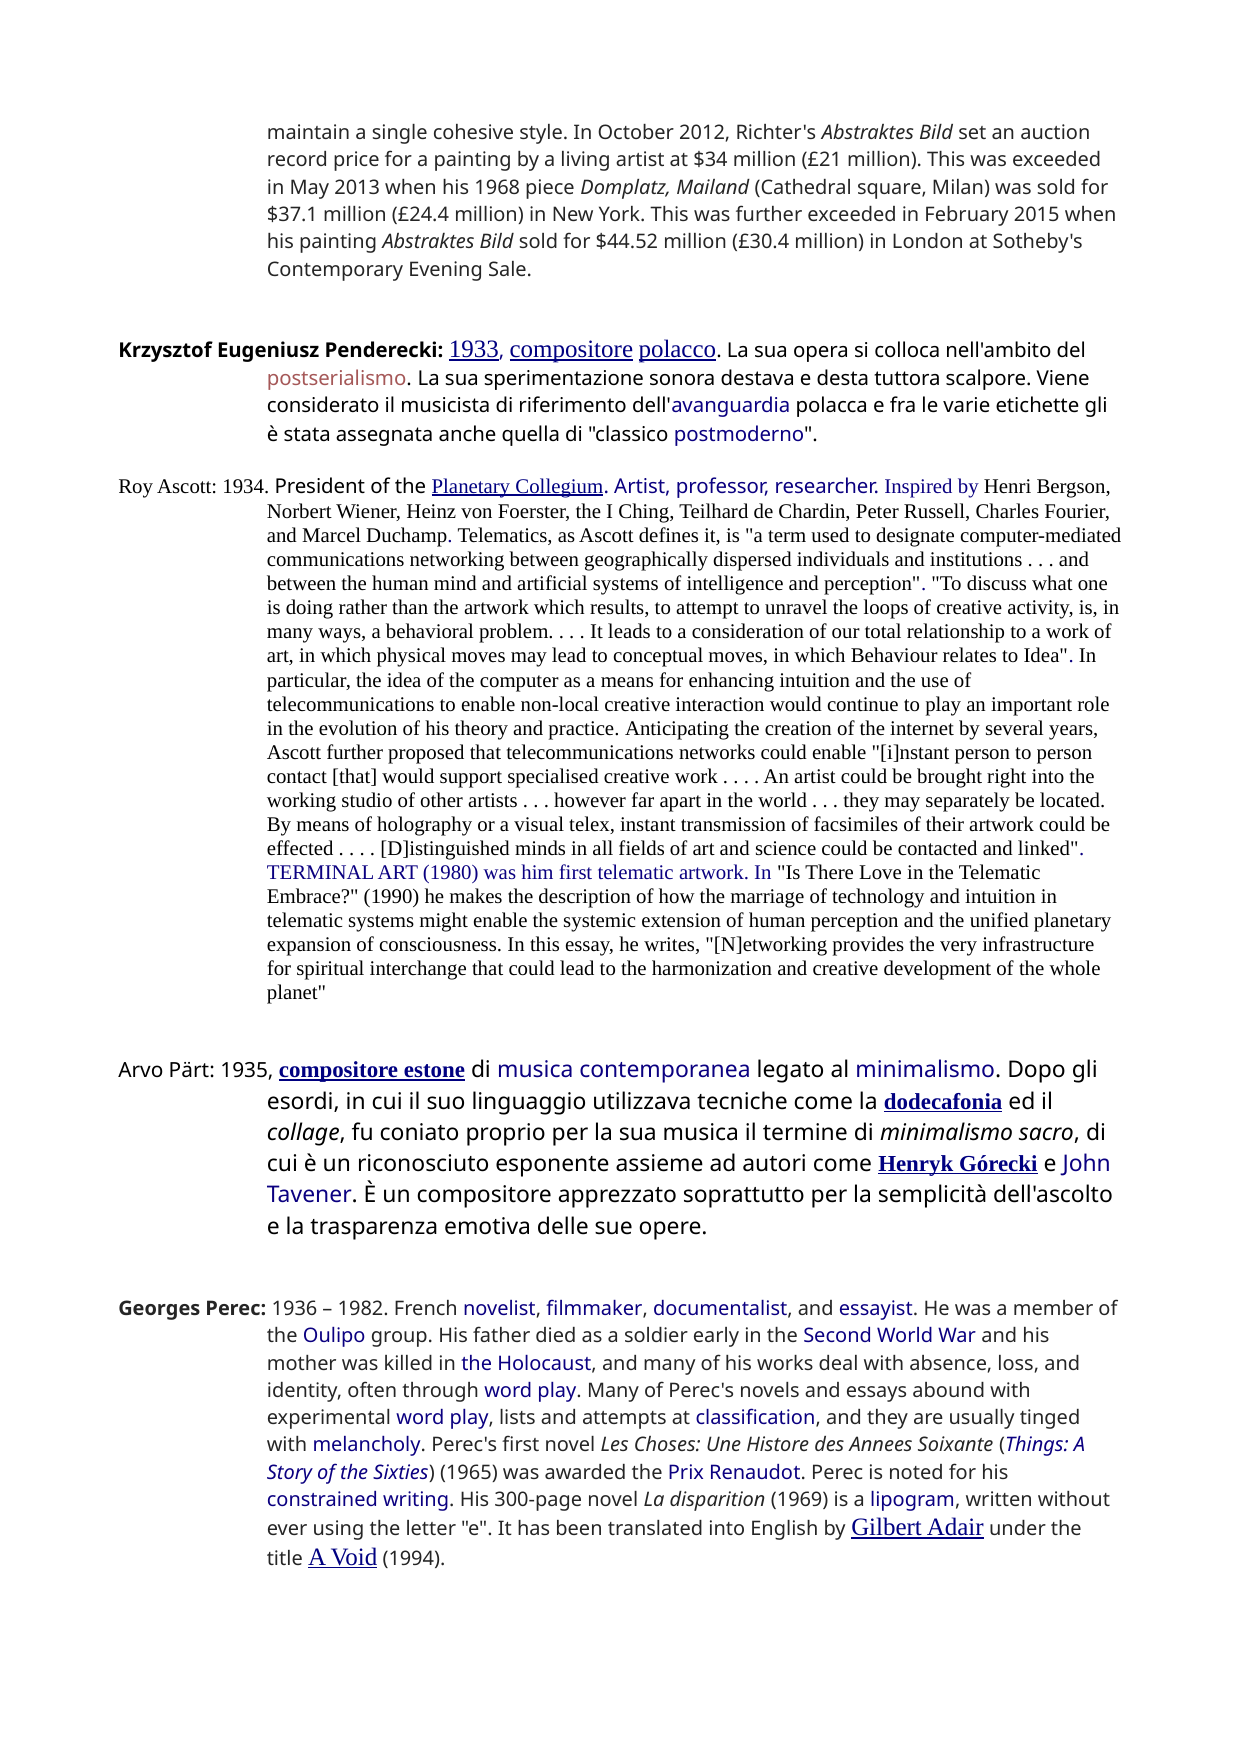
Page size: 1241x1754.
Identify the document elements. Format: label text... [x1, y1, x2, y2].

text maintain a single cohesive style. In October 2012, Richter's Abstraktes Bild set an auction record price for a painting by a living artist at $34 million (£21 million). This was exceeded in May 2013 when his 1968 piece Domplatz, Mailand (Cathedral square, Milan) was sold for $37.1 million (£24.4 million) in New York. This was further exceeded in February 2015 when his painting Abstraktes Bild sold for $44.52 million (£30.4 million) in London at Sotheby's Contemporary Evening Sale. [118, 118, 1122, 282]
text Krzysztof Eugeniusz Penderecki: 1933, compositore polacco. La sua opera si colloca nell'ambito del postserialismo. La sua sperimentazione sonora destava e desta tuttora scalpore. Viene considerato il musicista di riferimento dell'avanguardia polacca e fra le varie etichette gli è stata assegnata anche quella di "classico postmoderno". [118, 334, 1122, 447]
text Roy Ascott: 1934. President of the Planetary Collegium. Artist, professor, researcher. Inspired by Henri Bergson, Norbert Wiener, Heinz von Foerster, the I Ching, Teilhard de Chardin, Peter Russell, Charles Fourier, and Marcel Duchamp. Telematics, as Ascott defines it, is "a term used to designate computer-mediated communications networking between geographically dispersed individuals and institutions . . . and between the human mind and artificial systems of intelligence and perception". "To discuss what one is doing rather than the artwork which results, to attempt to unravel the loops of creative activity, is, in many ways, a behavioral problem. . . . It leads to a consideration of our total relationship to a work of art, in which physical moves may lead to conceptual moves, in which Behaviour relates to Idea". In particular, the idea of the computer as a means for enhancing intuition and the use of telecommunications to enable non-local creative interaction would continue to play an important role in the evolution of his theory and practice. Anticipating the creation of the internet by several years, Ascott further proposed that telecommunications networks could enable "[i]nstant person to person contact [that] would support specialised creative work . . . . An artist could be brought right into the working studio of other artists . . . however far apart in the world . . . they may separately be located. By means of holography or a visual telex, instant transmission of facsimiles of their artwork could be effected . . . . [D]istinguished minds in all fields of art and science could be contacted and linked". TERMINAL ART (1980) was him first telematic artwork. In "Is There Love in the Telematic Embrace?" (1990) he makes the description of how the marriage of technology and intuition in telematic systems might enable the systemic extension of human perception and the unified planetary expansion of consciousness. In this essay, he writes, "[N]etworking provides the very infrastructure for spiritual interchange that could lead to the harmonization and creative development of the whole planet" [118, 471, 1122, 1004]
text Georges Perec: 1936 – 1982. French novelist, filmmaker, documentalist, and essayist. He was a member of the Oulipo group. His father died as a soldier early in the Second World War and his mother was killed in the Holocaust, and many of his works deal with absence, loss, and identity, often through word play. Many of Perec's novels and essays abound with experimental word play, lists and attempts at classification, and they are usually tinged with melancholy. Perec's first novel Les Choses: Une Histore des Annees Soixante (Things: A Story of the Sixties) (1965) was awarded the Prix Renaudot. Perec is noted for his constrained writing. His 300-page novel La disparition (1969) is a lipogram, written without ever using the letter "e". It has been translated into English by Gilbert Adair under the title A Void (1994). [118, 1294, 1122, 1571]
subtitle Arvo Pärt: 1935, compositore estone di musica contemporanea legato al minimalismo. Dopo gli esordi, in cui il suo linguaggio utilizzava tecniche come la dodecafonia ed il collage, fu coniato proprio per la sua musica il termine di minimalismo sacro, di cui è un riconosciuto esponente assieme ad autori come Henryk Górecki e John Tavener. È un compositore apprezzato soprattutto per la semplicità dell'ascolto e la trasparenza emotiva delle sue opere. [118, 1053, 1122, 1241]
